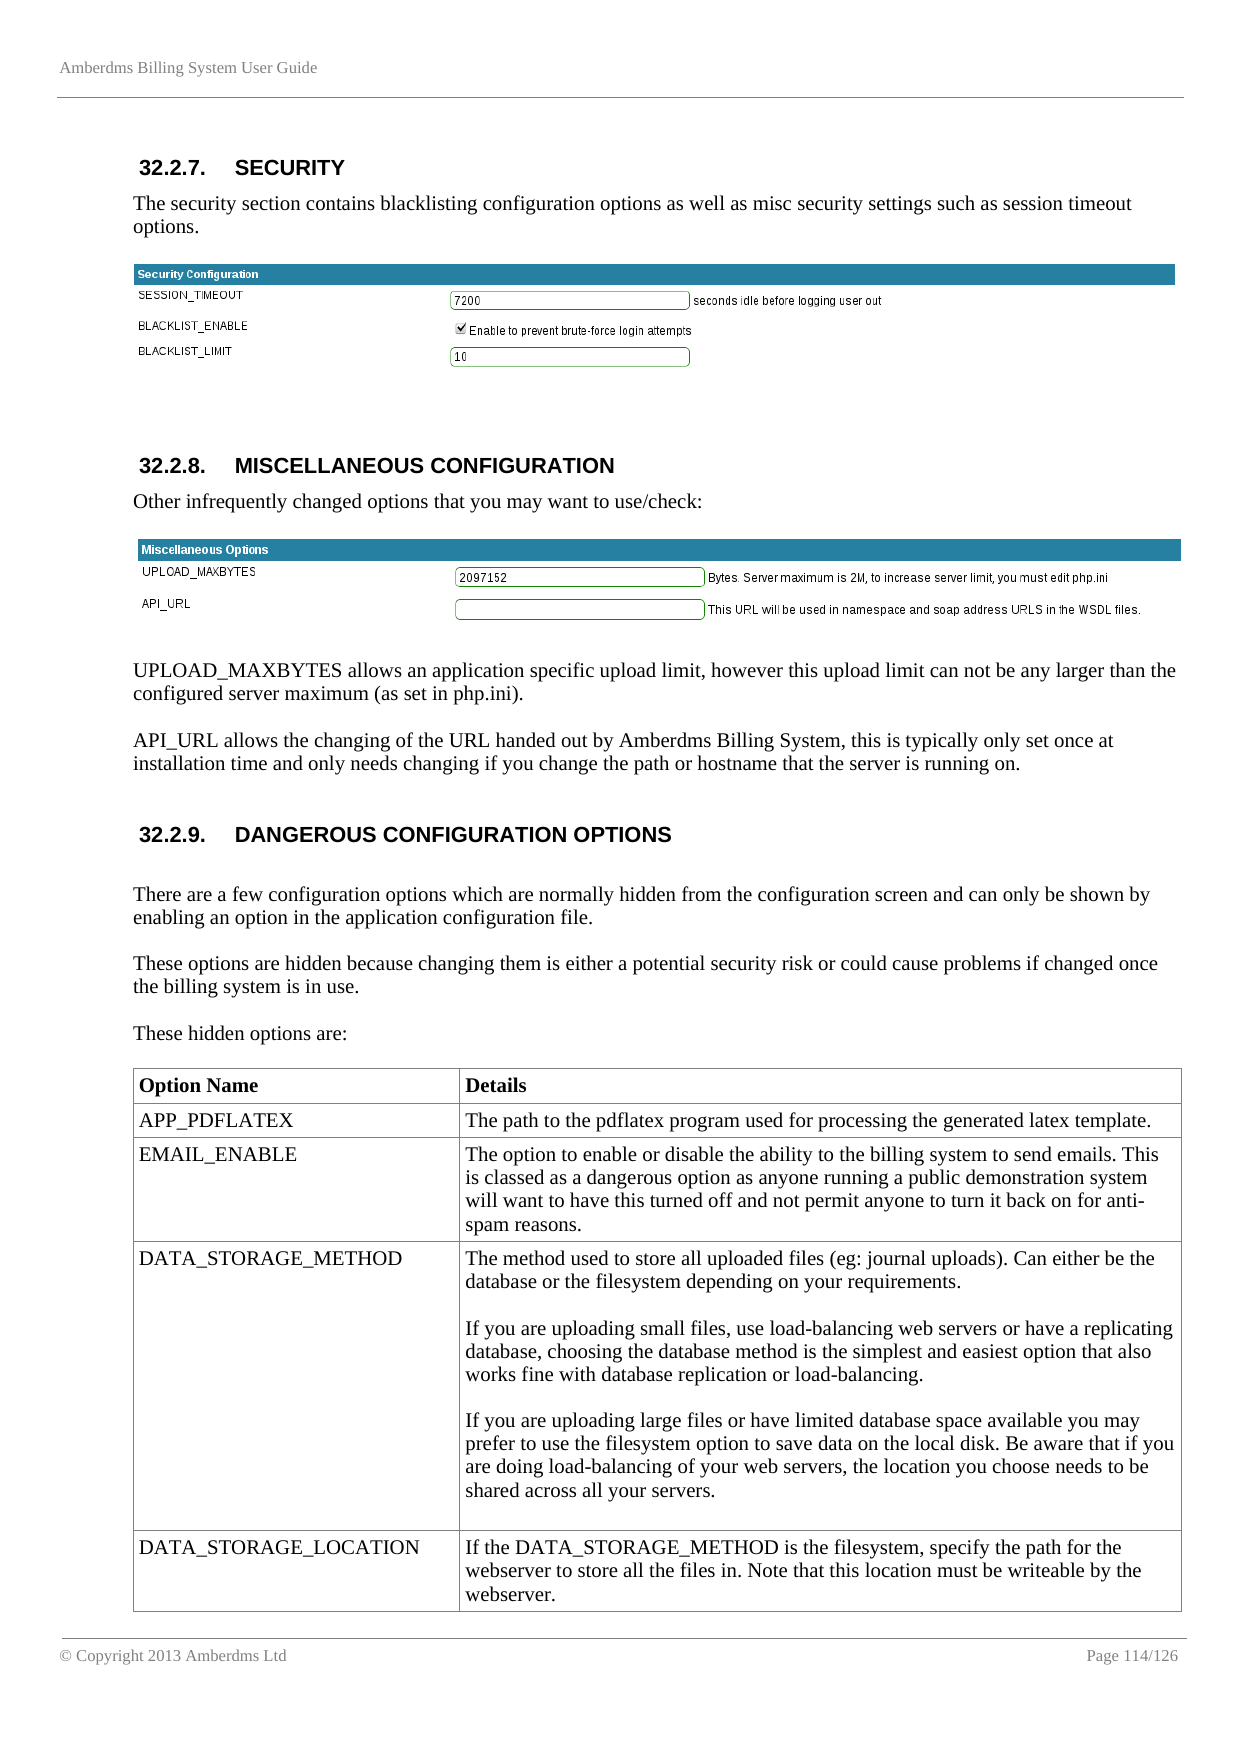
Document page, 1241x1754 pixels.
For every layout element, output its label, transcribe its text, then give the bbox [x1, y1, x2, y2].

text The security section contains blacklisting configuration options as well as misc security settings such as session timeout options. [133, 192, 1181, 238]
table_cell If the DATA_STORAGE_METHOD is the filesystem, specify the path for the webserver to store all the files in. Note that this location must be writeable by the webserver. [460, 1531, 1181, 1611]
subtitle Security [133, 155, 1181, 179]
subtitle Miscellaneous Configuration [133, 453, 1181, 478]
table_header Option Name [134, 1069, 459, 1103]
picture [133, 536, 1182, 636]
subtitle Dangerous Configuration Options [133, 823, 1181, 847]
table_cell The option to enable or disable the ability to the billing system to send emails. This is classed as a dangerous option as anyone running a public demonstration system will want to have this turned off and not permit anyone to turn it back on for anti-spam reasons. [460, 1138, 1181, 1241]
picture [130, 261, 1179, 382]
table_cell DATA_STORAGE_LOCATION [134, 1531, 459, 1611]
text There are a few configuration options which are normally hidden from the configuration screen and can only be shown by enabling an option in the application configuration file. [133, 883, 1181, 929]
text UPLOAD_MAXBYTES allows an application specific upload limit, however this upload limit can not be any larger than the configured server maximum (as set in php.ini). [133, 659, 1181, 705]
text Other infrequently changed options that you may want to use/check: [133, 490, 1181, 513]
text These hidden options are: [133, 1022, 1181, 1045]
table_cell EMAIL_ENABLE [134, 1138, 459, 1241]
table_cell DATA_STORAGE_METHOD [134, 1242, 459, 1530]
table_cell APP_PDFLATEX [134, 1104, 459, 1137]
text These options are hidden because changing them is either a potential security risk or could cause problems if changed once the billing system is in use. [133, 952, 1181, 998]
text API_URL allows the changing of the URL handed out by Amberdms Billing System, this is typically only set once at installation time and only needs changing if you change the path or hostname that the server is running on. [133, 728, 1181, 775]
table_cell The path to the pdflatex program used for processing the generated latex template. [460, 1104, 1181, 1137]
table_cell The method used to store all uploaded files (eg: journal uploads). Can either be the database or the filesystem depending on your requirements. If you are uploading small files, use load-balancing web servers or have a replicating database, choosing the database method is the simplest and easiest option that also works fine with database replication or load-balancing. If you are uploading large files or have limited database space available you may prefer to use the filesystem option to save data on the local disk. Be aware that if you are doing load-balancing of your web servers, the location you choose needs to be shared across all your servers. [460, 1242, 1181, 1530]
table_header Details [460, 1069, 1181, 1103]
